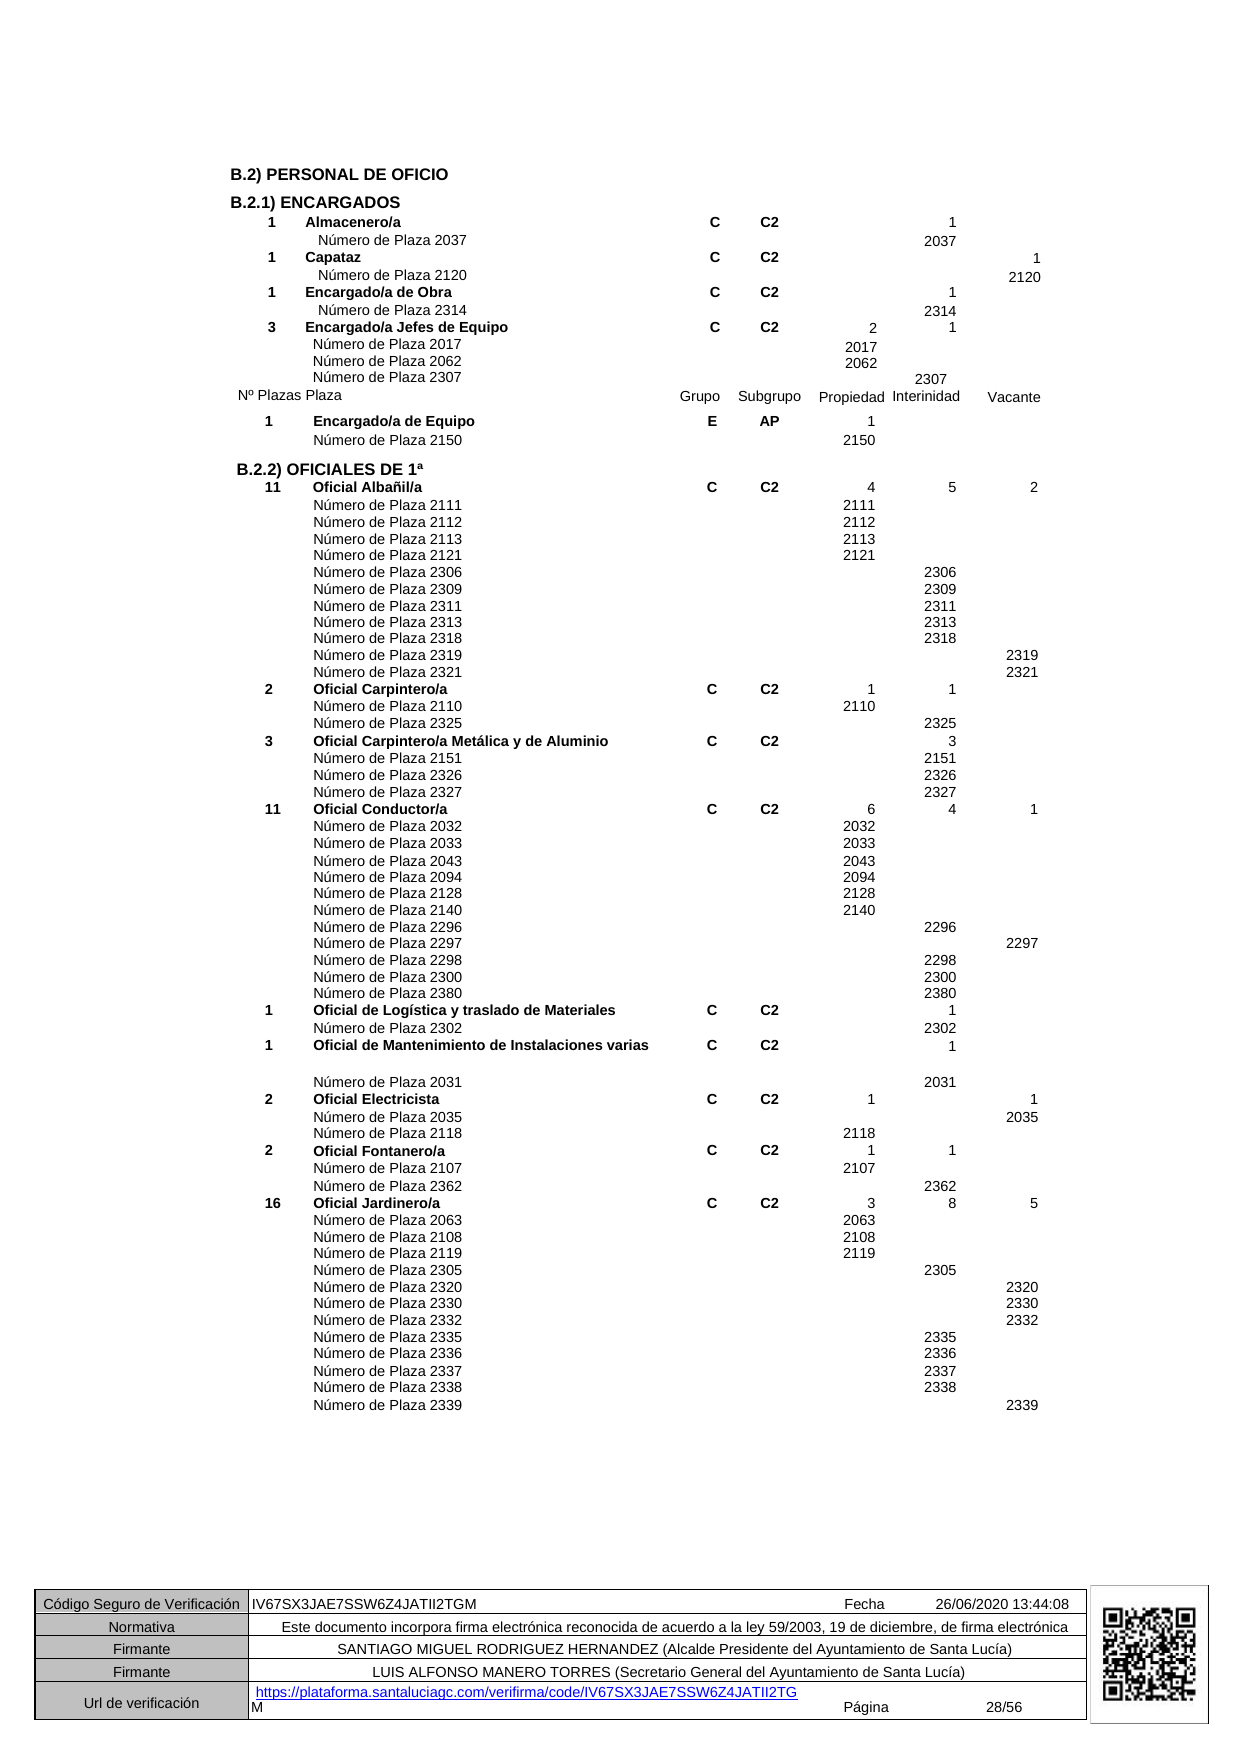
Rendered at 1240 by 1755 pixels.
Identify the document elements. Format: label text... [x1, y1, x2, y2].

table_cell 1 [110, 1002, 297, 1019]
table_cell [660, 455, 727, 479]
table_cell [110, 614, 297, 631]
table_cell [811, 953, 892, 969]
table_cell Número de Plaza 2108 [297, 1229, 660, 1246]
table_cell 2362 [892, 1178, 975, 1195]
table_cell [892, 1246, 975, 1262]
table_cell Número de Plaza 2113 [297, 531, 660, 548]
table_header C C C C Grupo [660, 214, 727, 408]
table_cell Número de Plaza 2140 [297, 903, 660, 919]
table_cell [811, 733, 892, 750]
table_cell [660, 716, 727, 732]
table_cell [660, 784, 727, 801]
text B.2) PERSONAL DE OFICIO B.2.1) ENCARGADOS [230, 158, 1164, 214]
table_cell [728, 1212, 811, 1229]
table_cell [811, 969, 892, 986]
table_cell 2108 [811, 1229, 892, 1246]
table_cell Oficial Electricista [297, 1091, 660, 1108]
table_cell Oficial Carpintero/a [297, 681, 660, 698]
table_cell 1 [811, 1091, 892, 1108]
table_header 1 2120 Vacante [975, 214, 1164, 408]
table_cell [110, 548, 297, 564]
table_cell [728, 1329, 811, 1346]
table_cell [811, 1379, 892, 1396]
table_cell Oficial de Mantenimiento de Instalaciones varias [297, 1038, 660, 1064]
table_cell [660, 919, 727, 936]
table_cell Número de Plaza 2121 [297, 548, 660, 564]
table_cell [110, 1229, 297, 1246]
table_cell [892, 1279, 975, 1296]
table_cell [728, 1019, 811, 1037]
table_cell [728, 614, 811, 631]
table_cell [728, 1178, 811, 1195]
table_cell Número de Plaza 2321 [297, 664, 660, 681]
table_cell [660, 750, 727, 767]
table_cell [811, 1363, 892, 1379]
table_cell [110, 1160, 297, 1177]
table_cell [110, 1296, 297, 1312]
table_cell B.2.2) OFICIALES DE 1ª [110, 455, 660, 479]
table_cell Número de Plaza 2032 [297, 819, 660, 836]
table_cell [110, 631, 297, 647]
table_cell [660, 986, 727, 1002]
table_cell [975, 819, 1164, 836]
table_cell Número de Plaza 2300 [297, 969, 660, 986]
table_cell [811, 1329, 892, 1346]
table_cell [110, 664, 297, 681]
table_cell 2335 [892, 1329, 975, 1346]
table_cell Oficial Fontanero/a [297, 1143, 660, 1160]
table_cell 5 [975, 1195, 1164, 1212]
table_cell [728, 497, 811, 514]
table_cell [975, 1246, 1164, 1262]
table_cell Oficial de Logística y traslado de Materiales [297, 1002, 660, 1019]
table_cell [110, 1263, 297, 1279]
table_cell [975, 733, 1164, 750]
table_cell Número de Plaza 2335 [297, 1329, 660, 1346]
table_cell [728, 1160, 811, 1177]
table_cell Url de verificación [36, 1682, 248, 1719]
table_cell [728, 716, 811, 732]
table_cell [660, 531, 727, 548]
table_cell 2033 [811, 836, 892, 852]
table_cell [660, 1313, 727, 1329]
table_cell 2311 [892, 598, 975, 614]
table_cell [728, 768, 811, 784]
table_cell 2380 [892, 986, 975, 1002]
table_cell [728, 1379, 811, 1396]
table_cell C [660, 1038, 727, 1064]
table_cell 2338 [892, 1379, 975, 1396]
table_cell C2 [728, 1091, 811, 1108]
table_cell [975, 497, 1164, 514]
table_cell Encargado/a de Equipo [297, 409, 660, 430]
table_cell 2118 [811, 1126, 892, 1142]
table_header Código Seguro de Verificación [36, 1590, 248, 1612]
table_cell Número de Plaza 2326 [297, 768, 660, 784]
table_cell 2140 [811, 903, 892, 919]
table_cell [660, 836, 727, 852]
table_cell [811, 1019, 892, 1037]
table_cell [110, 1109, 297, 1126]
table_header 1 Almacenero/a Número de Plaza 2037 1 Capataz Número de Plaza 2120 1 Encargado/a de Obra Número de Plaza 2314 3 Encargado/a Jefes de Equipo Número de Plaza 2017 Número de Plaza 2062 Número de Plaza 2307 Nº Plazas Plaza [110, 214, 660, 408]
table_cell [110, 750, 297, 767]
table_cell [811, 455, 892, 479]
table_cell [975, 1263, 1164, 1279]
table_cell Oficial Carpintero/a Metálica y de Aluminio [297, 733, 660, 750]
table_cell Número de Plaza 2306 [297, 564, 660, 581]
table_cell [892, 531, 975, 548]
table_cell [892, 1229, 975, 1246]
table_cell [660, 969, 727, 986]
table_cell 2327 [892, 784, 975, 801]
table_cell 11 Oficial Albañil/a [110, 479, 660, 497]
table_cell [728, 1396, 811, 1416]
table_cell 2111 [811, 497, 892, 514]
table_cell [728, 836, 811, 852]
table_cell [811, 750, 892, 767]
table_cell 2302 [892, 1019, 975, 1037]
table_cell [975, 886, 1164, 902]
table_cell Número de Plaza 2150 [297, 430, 660, 455]
table_cell [975, 430, 1164, 455]
table_cell [975, 1346, 1164, 1362]
table_cell Número de Plaza 2107 [297, 1160, 660, 1177]
table_cell [975, 750, 1164, 767]
table_cell [110, 1064, 297, 1091]
table_cell 1 [892, 1143, 975, 1160]
table_cell C2 [728, 1002, 811, 1019]
table_cell 8 [892, 1195, 975, 1212]
table_cell 2318 [892, 631, 975, 647]
table_cell 2330 [975, 1296, 1164, 1312]
table_cell 2119 [811, 1246, 892, 1262]
table_cell Número de Plaza 2330 [297, 1296, 660, 1312]
table_cell [110, 1246, 297, 1262]
table_cell [728, 1346, 811, 1362]
table_cell [660, 1064, 727, 1091]
table_cell [660, 631, 727, 647]
table_cell 2306 [892, 564, 975, 581]
table_cell [811, 919, 892, 936]
table_cell [892, 497, 975, 514]
table_cell [728, 819, 811, 836]
table_cell [660, 853, 727, 869]
table_cell [811, 986, 892, 1002]
table_cell [975, 1143, 1164, 1160]
table_cell [660, 1346, 727, 1362]
table_cell 2337 [892, 1363, 975, 1379]
table_cell [728, 548, 811, 564]
table_cell 11 [110, 801, 297, 818]
table_cell [811, 1263, 892, 1279]
table_cell 2326 [892, 768, 975, 784]
table_cell [892, 819, 975, 836]
table_cell [728, 430, 811, 455]
table_cell [728, 664, 811, 681]
table_cell Número de Plaza 2325 [297, 716, 660, 732]
table_cell 2150 [811, 430, 892, 455]
table_cell [811, 614, 892, 631]
table_cell [110, 819, 297, 836]
table_cell [975, 853, 1164, 869]
table_cell [110, 869, 297, 886]
table_cell Número de Plaza 2327 [297, 784, 660, 801]
table_cell 3 [811, 1195, 892, 1212]
table_cell [975, 455, 1164, 479]
table_cell https://plataforma.santaluciagc.com/verifirma/code/IV67SX3JAE7SSW6Z4JATII2TG M Página 28/56 [249, 1682, 1086, 1719]
table_cell [892, 1126, 975, 1142]
table_cell [811, 581, 892, 598]
table_cell 16 [110, 1195, 297, 1212]
table_cell [892, 455, 975, 479]
table_cell [975, 1038, 1164, 1064]
table_cell 4 [892, 801, 975, 818]
table_cell [975, 1178, 1164, 1195]
table_cell [811, 1313, 892, 1329]
table_cell C2 [728, 681, 811, 698]
table_cell [660, 598, 727, 614]
table_cell C [660, 681, 727, 698]
table_cell Número de Plaza 2111 [297, 497, 660, 514]
table_cell [975, 1019, 1164, 1037]
table_cell [975, 564, 1164, 581]
table_cell [110, 531, 297, 548]
table_cell [660, 953, 727, 969]
table_cell [728, 531, 811, 548]
table_cell Número de Plaza 2128 [297, 886, 660, 902]
table_cell [110, 1346, 297, 1362]
table_cell [660, 1229, 727, 1246]
table_cell [811, 1109, 892, 1126]
table_cell Este documento incorpora firma electrónica reconocida de acuerdo a la ley 59/2003, 19 de diciembre, de firma electrónica [249, 1614, 1086, 1635]
table_cell [975, 768, 1164, 784]
table_cell Oficial Jardinero/a [297, 1195, 660, 1212]
table_cell [660, 497, 727, 514]
table_cell [892, 1091, 975, 1108]
table_cell [975, 1229, 1164, 1246]
table_cell Número de Plaza 2118 [297, 1126, 660, 1142]
table_cell [110, 969, 297, 986]
table_cell [892, 903, 975, 919]
table_cell [110, 1178, 297, 1195]
table_cell 1 [892, 1002, 975, 1019]
table_cell [110, 1363, 297, 1379]
table_cell [728, 784, 811, 801]
table_cell C [660, 801, 727, 818]
table_cell [660, 564, 727, 581]
table_cell [110, 598, 297, 614]
table_cell [660, 1396, 727, 1416]
table_cell [728, 1313, 811, 1329]
table_cell 1 [811, 1143, 892, 1160]
table_cell Normativa [36, 1614, 248, 1635]
table_cell 1 [811, 681, 892, 698]
table_cell Firmante [36, 1636, 248, 1658]
table_cell [892, 1396, 975, 1416]
table_cell [660, 903, 727, 919]
table_cell Oficial Conductor/a [297, 801, 660, 818]
table_cell [975, 836, 1164, 852]
table_cell [892, 1296, 975, 1312]
table_cell Número de Plaza 2318 [297, 631, 660, 647]
table_cell [110, 1379, 297, 1396]
table_cell [728, 1279, 811, 1296]
table_cell [975, 531, 1164, 548]
table_cell [110, 497, 297, 514]
table_cell Número de Plaza 2313 [297, 614, 660, 631]
table_cell Número de Plaza 2336 [297, 1346, 660, 1362]
table_cell [975, 548, 1164, 564]
table_cell [660, 1363, 727, 1379]
table_cell [728, 936, 811, 952]
table_cell 2339 [975, 1396, 1164, 1416]
table_cell [728, 581, 811, 598]
table_cell [892, 409, 975, 430]
table_cell 3 [892, 733, 975, 750]
table_cell [728, 853, 811, 869]
table_cell [892, 886, 975, 902]
table_cell [975, 1002, 1164, 1019]
table_cell [811, 768, 892, 784]
table_cell [110, 986, 297, 1002]
table_cell 1 [892, 1038, 975, 1064]
table_cell 2305 [892, 1263, 975, 1279]
table_cell Número de Plaza 2309 [297, 581, 660, 598]
table_cell 2298 [892, 953, 975, 969]
table_cell [975, 409, 1164, 430]
table_cell [728, 1296, 811, 1312]
table_cell C2 [728, 801, 811, 818]
table_cell [110, 1212, 297, 1229]
table_cell 1 [110, 409, 297, 430]
table_cell [110, 853, 297, 869]
table_cell Número de Plaza 2320 [297, 1279, 660, 1296]
table_cell Número de Plaza 2380 [297, 986, 660, 1002]
table_header 2 2017 2062 Propiedad [811, 214, 892, 408]
table_cell [728, 919, 811, 936]
table_cell [975, 631, 1164, 647]
table_cell 2 [110, 681, 297, 698]
table_cell [811, 1296, 892, 1312]
table_cell 2297 [975, 936, 1164, 952]
table_cell [660, 648, 727, 664]
table_cell [811, 1064, 892, 1091]
table_cell [811, 664, 892, 681]
table_cell [728, 750, 811, 767]
table_cell [660, 819, 727, 836]
table_cell [110, 581, 297, 598]
table_cell [110, 1329, 297, 1346]
table_cell [892, 548, 975, 564]
table_cell [811, 1279, 892, 1296]
table_cell [728, 455, 811, 479]
table_cell [660, 514, 727, 531]
table_cell [975, 784, 1164, 801]
table_cell C [660, 1143, 727, 1160]
table_cell [110, 1396, 297, 1416]
table_cell [975, 514, 1164, 531]
table_cell 5 [892, 479, 975, 497]
table_cell [975, 1212, 1164, 1229]
table_cell [110, 953, 297, 969]
table_cell [660, 1126, 727, 1142]
table_cell C2 [728, 733, 811, 750]
table_cell [660, 869, 727, 886]
table_cell C2 [728, 1195, 811, 1212]
table_cell [975, 903, 1164, 919]
table_cell Firmante [36, 1659, 248, 1681]
table_cell [110, 1126, 297, 1142]
table_cell [892, 936, 975, 952]
table_cell 1 [975, 801, 1164, 818]
table_cell [892, 514, 975, 531]
table_cell [975, 1160, 1164, 1177]
table_cell [110, 768, 297, 784]
table_cell [975, 699, 1164, 716]
table_cell [728, 1263, 811, 1279]
table_cell 2321 [975, 664, 1164, 681]
table_cell Número de Plaza 2110 [297, 699, 660, 716]
table_cell [811, 564, 892, 581]
table_cell [660, 1296, 727, 1312]
table_cell [660, 548, 727, 564]
table_cell Número de Plaza 2298 [297, 953, 660, 969]
table_cell C [660, 1195, 727, 1212]
table_cell [975, 986, 1164, 1002]
table_cell [728, 1246, 811, 1262]
table_cell Número de Plaza 2119 [297, 1246, 660, 1262]
table_cell 3 [110, 733, 297, 750]
table_cell [975, 681, 1164, 698]
table_cell 1 [975, 1091, 1164, 1108]
table_cell [110, 1279, 297, 1296]
table_cell 2128 [811, 886, 892, 902]
table_cell [892, 869, 975, 886]
table_cell [660, 430, 727, 455]
table_cell AP [728, 409, 811, 430]
table_cell Número de Plaza 2112 [297, 514, 660, 531]
table_cell [975, 581, 1164, 598]
table_cell [892, 699, 975, 716]
table_cell 2319 [975, 648, 1164, 664]
table_cell 2031 [892, 1064, 975, 1091]
table_cell [811, 936, 892, 952]
table_cell [110, 936, 297, 952]
table_cell 1 [811, 409, 892, 430]
table_cell 2 [975, 479, 1164, 497]
table_cell [975, 1064, 1164, 1091]
table_cell [892, 1160, 975, 1177]
table_cell [892, 664, 975, 681]
table_cell [728, 1109, 811, 1126]
table_cell Número de Plaza 2031 [297, 1064, 660, 1091]
table_cell [892, 648, 975, 664]
table_cell [728, 953, 811, 969]
table_cell Número de Plaza 2362 [297, 1178, 660, 1195]
table_cell 2121 [811, 548, 892, 564]
table_cell Número de Plaza 2311 [297, 598, 660, 614]
table_cell 2296 [892, 919, 975, 936]
table_cell 2094 [811, 869, 892, 886]
table_cell [728, 903, 811, 919]
table_cell 2113 [811, 531, 892, 548]
table_cell 1 [892, 681, 975, 698]
table_cell Número de Plaza 2337 [297, 1363, 660, 1379]
table_cell [975, 919, 1164, 936]
table_cell [660, 1019, 727, 1037]
table_cell [110, 514, 297, 531]
table_header 1 2037 1 2314 1 2307 Interinidad [892, 214, 975, 408]
table_cell [110, 1019, 297, 1037]
table_cell 2112 [811, 514, 892, 531]
table_cell [975, 953, 1164, 969]
table_cell [892, 1212, 975, 1229]
table_cell [811, 1002, 892, 1019]
table_header IV67SX3JAE7SSW6Z4JATII2TGM Fecha 26/06/2020 13:44:08 [249, 1590, 1086, 1612]
table_cell [110, 836, 297, 852]
table_cell [975, 614, 1164, 631]
table_cell [660, 1263, 727, 1279]
table_cell Número de Plaza 2297 [297, 936, 660, 952]
table_cell [110, 1313, 297, 1329]
table_cell [660, 1109, 727, 1126]
table_cell [660, 1160, 727, 1177]
table_cell C [660, 479, 727, 497]
table_cell Número de Plaza 2296 [297, 919, 660, 936]
table_cell [728, 1229, 811, 1246]
table_cell [975, 969, 1164, 986]
table_cell [728, 514, 811, 531]
table_cell Número de Plaza 2151 [297, 750, 660, 767]
table_cell 2309 [892, 581, 975, 598]
table_cell Número de Plaza 2094 [297, 869, 660, 886]
table_cell SANTIAGO MIGUEL RODRIGUEZ HERNANDEZ (Alcalde Presidente del Ayuntamiento de Santa Lucía) [249, 1636, 1086, 1658]
table_cell C [660, 1002, 727, 1019]
table_cell Número de Plaza 2319 [297, 648, 660, 664]
table_cell [660, 936, 727, 952]
table_cell 2313 [892, 614, 975, 631]
table_cell 6 [811, 801, 892, 818]
table_cell [975, 1126, 1164, 1142]
table_cell [110, 886, 297, 902]
table_cell 2032 [811, 819, 892, 836]
table_cell [728, 1064, 811, 1091]
table_cell 4 [811, 479, 892, 497]
table_cell [728, 886, 811, 902]
table_cell 2320 [975, 1279, 1164, 1296]
table_cell 2043 [811, 853, 892, 869]
table_cell [892, 430, 975, 455]
table_cell E [660, 409, 727, 430]
table_cell [728, 699, 811, 716]
table_cell [660, 1246, 727, 1262]
table_cell [110, 564, 297, 581]
table_cell [892, 853, 975, 869]
table_cell 2 [110, 1143, 297, 1160]
table_cell [811, 716, 892, 732]
table_cell 2107 [811, 1160, 892, 1177]
table_cell 2063 [811, 1212, 892, 1229]
table_cell Número de Plaza 2305 [297, 1263, 660, 1279]
table_cell 2300 [892, 969, 975, 986]
table_cell [811, 1178, 892, 1195]
table_cell 1 [110, 1038, 297, 1064]
table_cell 2110 [811, 699, 892, 716]
table_cell Número de Plaza 2043 [297, 853, 660, 869]
table_cell C [660, 1091, 727, 1108]
table_cell [728, 598, 811, 614]
table_cell Número de Plaza 2035 [297, 1109, 660, 1126]
table_cell [660, 614, 727, 631]
table_cell [660, 664, 727, 681]
table_cell [728, 1363, 811, 1379]
table_cell [728, 631, 811, 647]
table_cell [110, 716, 297, 732]
table_cell Número de Plaza 2063 [297, 1212, 660, 1229]
table_cell C2 [728, 1143, 811, 1160]
table_cell [975, 869, 1164, 886]
table_cell Número de Plaza 2338 [297, 1379, 660, 1396]
table_cell [110, 784, 297, 801]
table_cell 2 [110, 1091, 297, 1108]
table_cell [975, 1329, 1164, 1346]
table_cell [975, 598, 1164, 614]
table_cell [728, 869, 811, 886]
table_cell [728, 1126, 811, 1142]
table_cell 2325 [892, 716, 975, 732]
table_cell [660, 1279, 727, 1296]
table_cell [110, 699, 297, 716]
table_cell [660, 1329, 727, 1346]
table_cell Número de Plaza 2302 [297, 1019, 660, 1037]
table_cell [728, 648, 811, 664]
table_cell 2336 [892, 1346, 975, 1362]
table_cell 2035 [975, 1109, 1164, 1126]
table_cell [811, 598, 892, 614]
table_cell C2 [728, 479, 811, 497]
table_cell [660, 1379, 727, 1396]
table_cell [660, 768, 727, 784]
table_cell [110, 648, 297, 664]
table_cell [110, 430, 297, 455]
table_cell [728, 986, 811, 1002]
table_cell 2151 [892, 750, 975, 767]
table_cell [660, 886, 727, 902]
table_cell [811, 784, 892, 801]
table_cell 2332 [975, 1313, 1164, 1329]
table_cell [892, 1109, 975, 1126]
table_cell [975, 1363, 1164, 1379]
table_cell [660, 699, 727, 716]
table_cell [728, 969, 811, 986]
table_cell [811, 1038, 892, 1064]
table_header C2 C2 C2 C2 Subgrupo [728, 214, 811, 408]
table_cell C2 [728, 1038, 811, 1064]
table_cell [660, 1178, 727, 1195]
table_cell Número de Plaza 2033 [297, 836, 660, 852]
table_cell C [660, 733, 727, 750]
table_cell [811, 1346, 892, 1362]
table_cell [811, 648, 892, 664]
table_cell [811, 1396, 892, 1416]
table_cell [110, 919, 297, 936]
table_cell Número de Plaza 2339 [297, 1396, 660, 1416]
table_cell [892, 1313, 975, 1329]
table_cell [975, 716, 1164, 732]
table_cell [110, 903, 297, 919]
table_cell [975, 1379, 1164, 1396]
table_cell [811, 631, 892, 647]
table_cell LUIS ALFONSO MANERO TORRES (Secretario General del Ayuntamiento de Santa Lucía) [249, 1659, 1086, 1681]
table_cell [660, 581, 727, 598]
table_cell [728, 564, 811, 581]
table_cell Número de Plaza 2332 [297, 1313, 660, 1329]
table_cell [892, 836, 975, 852]
table_cell [660, 1212, 727, 1229]
